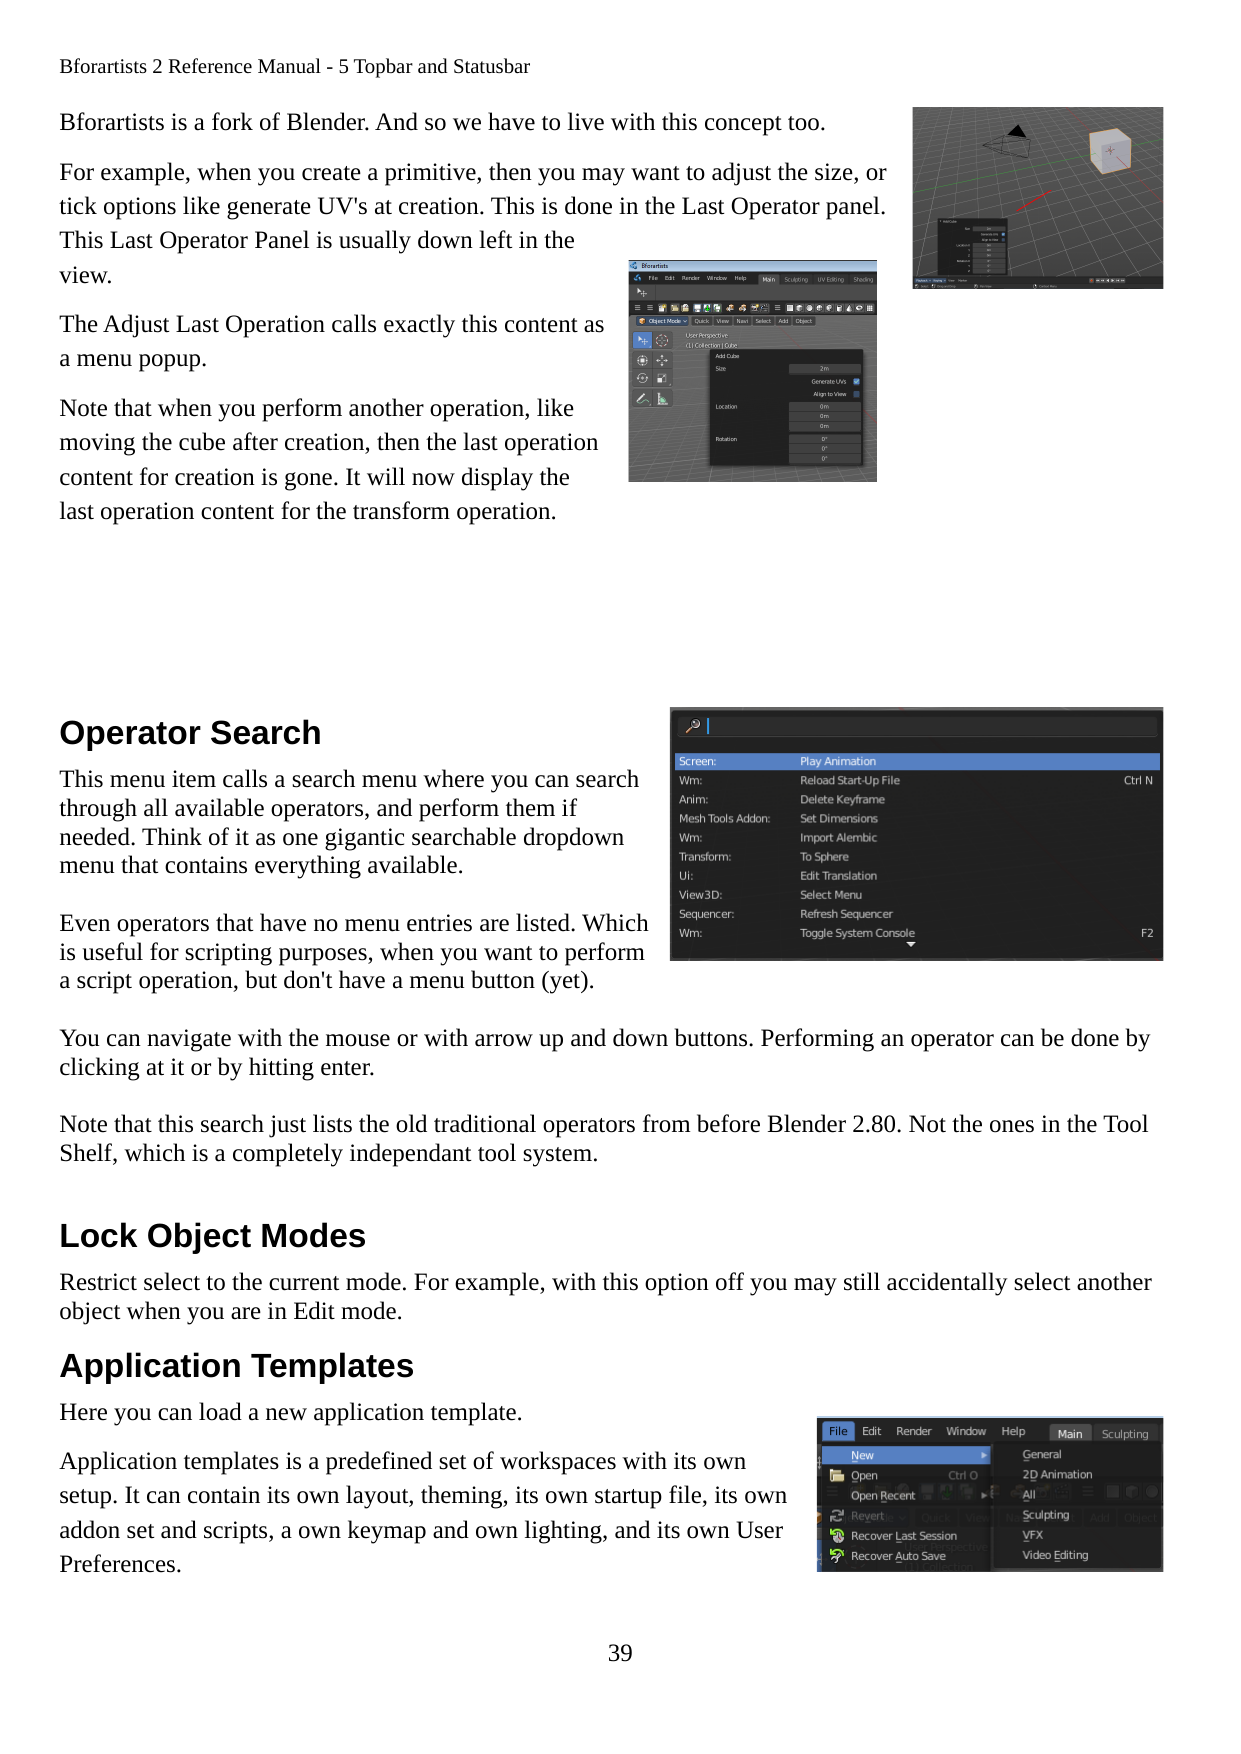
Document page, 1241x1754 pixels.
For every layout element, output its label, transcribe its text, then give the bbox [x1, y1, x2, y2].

text Even operators that have no menu entries are listed. Which is useful for scripting purposes, when you want to perform a script operation, but don't have a menu button (yet). [59, 908, 1181, 994]
picture [628, 260, 877, 482]
subtitle Application Templates [59, 1346, 1181, 1384]
subtitle [1164, 713, 1181, 752]
subtitle Lock Object Modes [59, 1216, 1181, 1255]
text The Adjust Last Operation calls exactly this content as a menu popup. [59, 309, 628, 372]
text Bforartists is a fork of Blender. And so we have to live with this concept too. [59, 107, 912, 136]
picture [816, 1416, 1164, 1572]
text Note that this search just lists the old traditional operators from before Blender 2.80. Not the ones in the Tool Shelf, which is a completely independant tool system. [59, 1109, 1181, 1167]
text Application templates is a predefined set of workspaces with its own setup. It can contain its own layout, theming, its own startup file, its own addon set and scripts, a own keymap and own lighting, and its own User Preferences. [59, 1446, 1181, 1578]
picture [912, 107, 1164, 289]
text This menu item calls a search menu where you can search through all available operators, and perform them if needed. Think of it as one gigantic searchable dropdown menu that contains everything available. [59, 764, 669, 879]
picture [669, 707, 1164, 961]
text [877, 309, 1181, 372]
text Note that when you perform another operation, like moving the cube after creation, then the last operation content for creation is gone. It will now display the last operation content for the transform operation. [59, 393, 1181, 525]
subtitle Operator Search [59, 713, 669, 752]
text Here you can load a new application template. [59, 1397, 1181, 1426]
text You can navigate with the mouse or with arrow up and down buttons. Performing an operator can be done by clicking at it or by hitting enter. [59, 1023, 1181, 1081]
text Restrict select to the current mode. For example, with this option off you may still accidentally select another object when you are in Edit mode. [59, 1267, 1181, 1325]
text For example, when you create a primitive, then you may want to adjust the size, or tick options like generate UV's at creation. This is done in the Last Operator panel. This Last Operator Panel is usually down left in the view. [59, 157, 912, 289]
